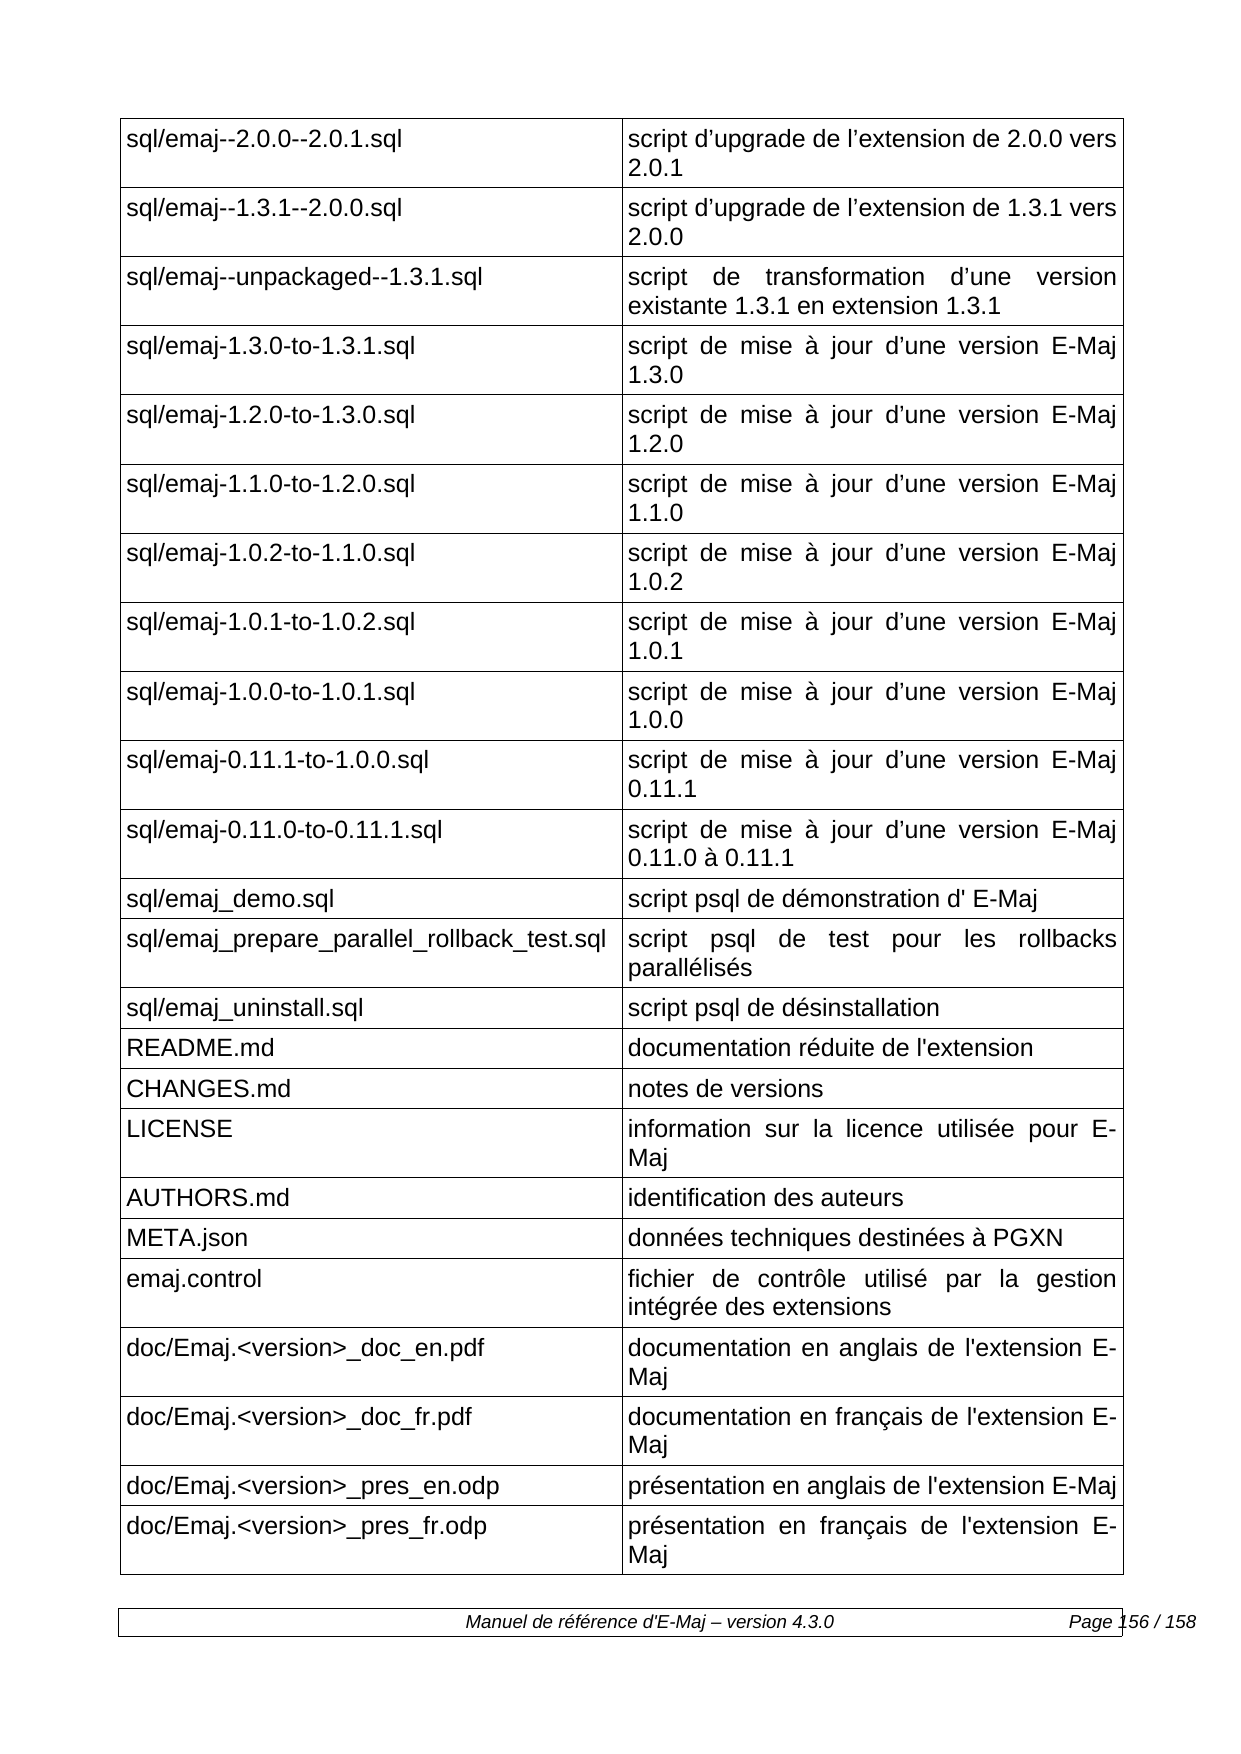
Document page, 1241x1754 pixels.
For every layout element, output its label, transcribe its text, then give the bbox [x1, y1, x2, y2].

table_cell script d’upgrade de l’extension de 2.0.0 vers 2.0.1 [623, 119, 1123, 187]
table_cell script de transformation d’une version existante 1.3.1 en extension 1.3.1 [623, 257, 1123, 325]
table_cell doc/Emaj.<version>_pres_fr.odp [121, 1506, 622, 1574]
table_cell META.json [121, 1219, 622, 1258]
table_cell sql/emaj-1.2.0-to-1.3.0.sql [121, 395, 622, 463]
table_cell script de mise à jour d’une version E-Maj 1.0.0 [623, 672, 1123, 740]
table_cell script d’upgrade de l’extension de 1.3.1 vers 2.0.0 [623, 188, 1123, 256]
table_cell documentation réduite de l'extension [623, 1029, 1123, 1068]
table_cell présentation en français de l'extension E-Maj [623, 1506, 1123, 1574]
table_cell sql/emaj_uninstall.sql [121, 988, 622, 1027]
table_cell sql/emaj_demo.sql [121, 879, 622, 918]
table_cell emaj.control [121, 1259, 622, 1327]
table_cell script psql de désinstallation [623, 988, 1123, 1027]
table_cell sql/emaj--unpackaged--1.3.1.sql [121, 257, 622, 325]
table_cell données techniques destinées à PGXN [623, 1219, 1123, 1258]
table_cell notes de versions [623, 1069, 1123, 1108]
table_cell sql/emaj--1.3.1--2.0.0.sql [121, 188, 622, 256]
table_cell sql/emaj-1.0.1-to-1.0.2.sql [121, 603, 622, 671]
table_cell AUTHORS.md [121, 1178, 622, 1217]
table_cell sql/emaj-1.0.2-to-1.1.0.sql [121, 534, 622, 602]
table_cell sql/emaj-0.11.1-to-1.0.0.sql [121, 741, 622, 809]
table_cell doc/Emaj.<version>_pres_en.odp [121, 1466, 622, 1505]
table_cell script de mise à jour d’une version E-Maj 1.0.1 [623, 603, 1123, 671]
table_cell README.md [121, 1029, 622, 1068]
table_cell documentation en anglais de l'extension E-Maj [623, 1328, 1123, 1396]
table_cell fichier de contrôle utilisé par la gestion intégrée des extensions [623, 1259, 1123, 1327]
table_cell information sur la licence utilisée pour E-Maj [623, 1109, 1123, 1177]
table_cell doc/Emaj.<version>_doc_en.pdf [121, 1328, 622, 1396]
table_cell script psql de démonstration d' E-Maj [623, 879, 1123, 918]
table_cell sql/emaj--2.0.0--2.0.1.sql [121, 119, 622, 187]
table_cell script psql de test pour les rollbacks parallélisés [623, 919, 1123, 987]
table_cell script de mise à jour d’une version E-Maj 1.2.0 [623, 395, 1123, 463]
table_cell CHANGES.md [121, 1069, 622, 1108]
table_cell script de mise à jour d’une version E-Maj 1.3.0 [623, 326, 1123, 394]
table_cell script de mise à jour d’une version E-Maj 1.0.2 [623, 534, 1123, 602]
table_cell sql/emaj_prepare_parallel_rollback_test.sql [121, 919, 622, 987]
table_cell script de mise à jour d’une version E-Maj 1.1.0 [623, 465, 1123, 532]
table_cell sql/emaj-1.1.0-to-1.2.0.sql [121, 465, 622, 532]
table_cell doc/Emaj.<version>_doc_fr.pdf [121, 1397, 622, 1465]
table_cell présentation en anglais de l'extension E-Maj [623, 1466, 1123, 1505]
table_cell identification des auteurs [623, 1178, 1123, 1217]
table_cell script de mise à jour d’une version E-Maj 0.11.1 [623, 741, 1123, 809]
table_cell LICENSE [121, 1109, 622, 1177]
table_cell sql/emaj-1.3.0-to-1.3.1.sql [121, 326, 622, 394]
table_cell script de mise à jour d’une version E-Maj 0.11.0 à 0.11.1 [623, 810, 1123, 878]
table_cell sql/emaj-1.0.0-to-1.0.1.sql [121, 672, 622, 740]
table_cell sql/emaj-0.11.0-to-0.11.1.sql [121, 810, 622, 878]
table_cell documentation en français de l'extension E-Maj [623, 1397, 1123, 1465]
